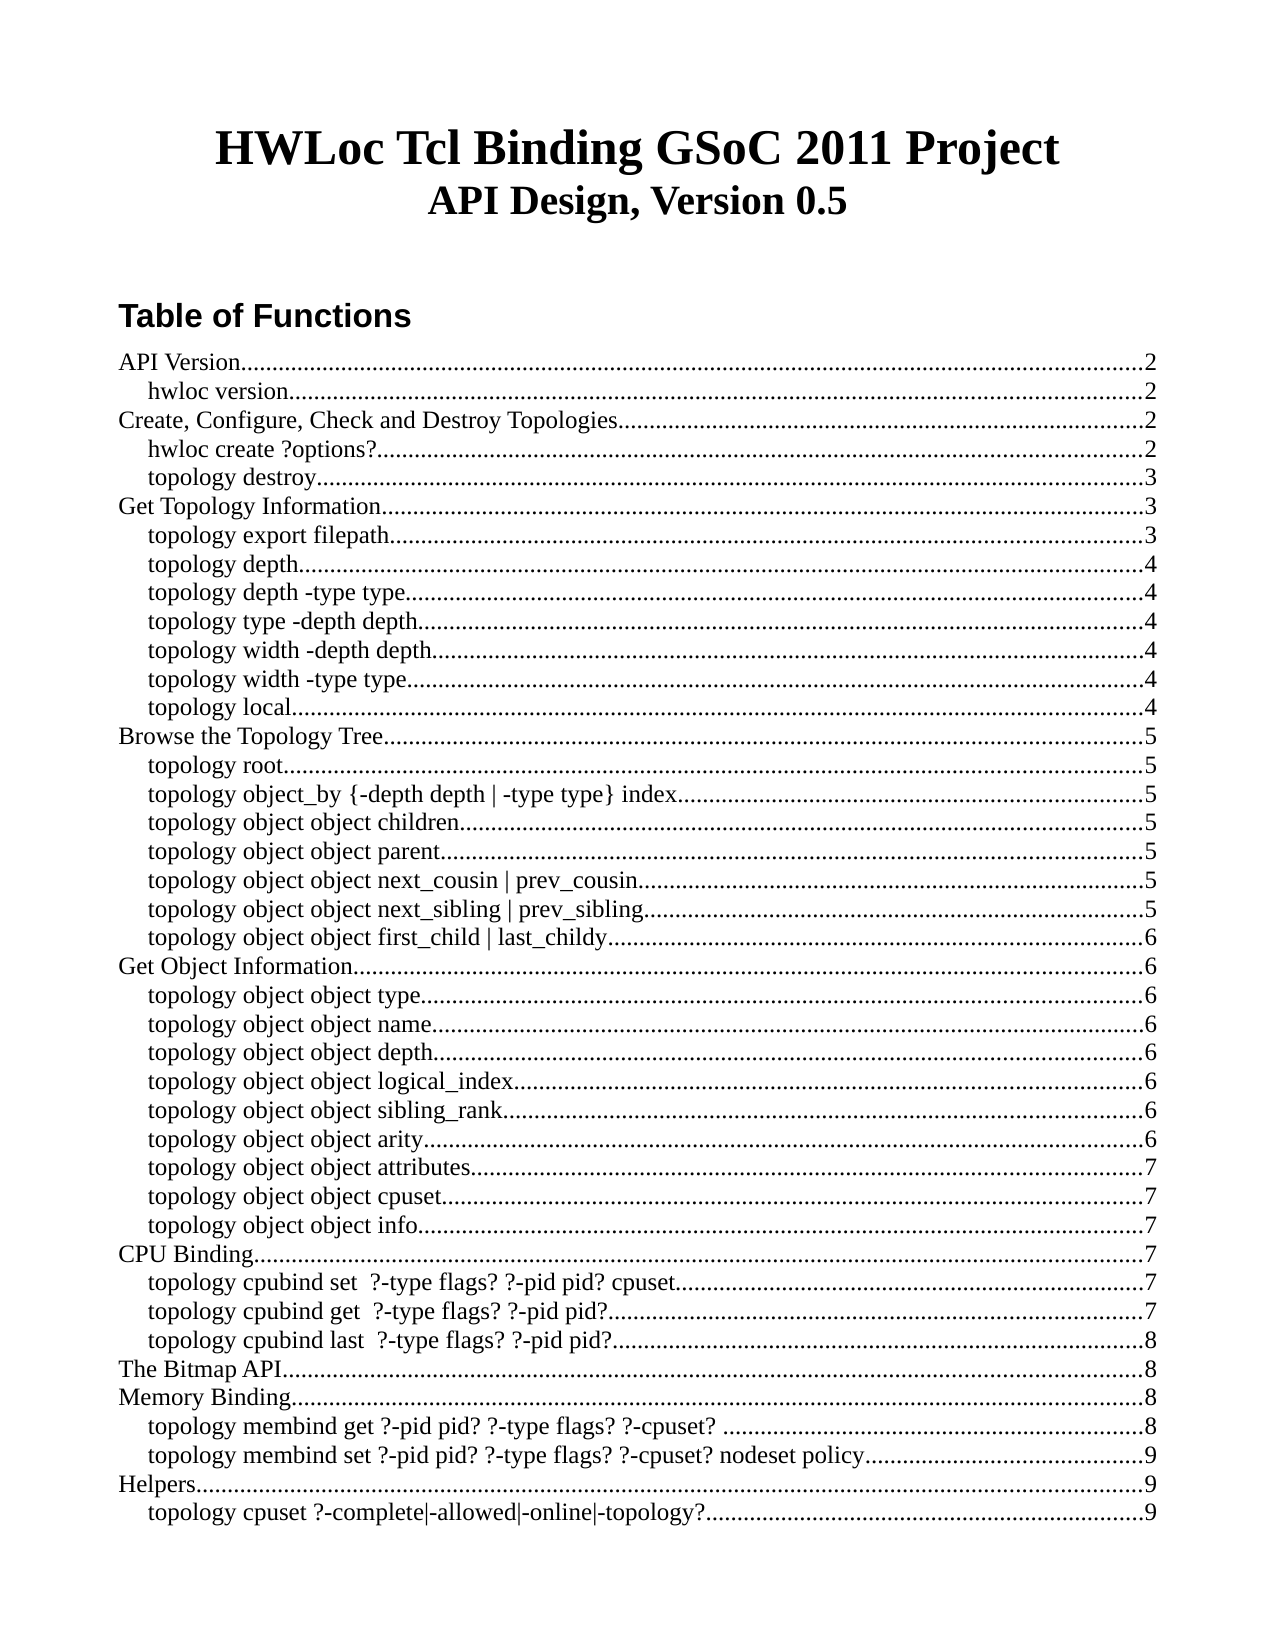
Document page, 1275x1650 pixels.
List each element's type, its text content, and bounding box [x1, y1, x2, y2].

text HWLoc Tcl Binding GSoC 2011 Project [118, 118, 1157, 176]
text topology object_by {-depth depth | -type type} index 5 [148, 779, 1157, 807]
text topology object object parent 5 [148, 836, 1157, 865]
text topology object object cpuset 7 [148, 1181, 1157, 1210]
text Browse the Topology Tree 5 [118, 721, 1157, 750]
text topology depth 4 [148, 549, 1157, 577]
text topology cpubind set ?-type flags? ?-pid pid? cpuset 7 [148, 1267, 1157, 1296]
text topology object object first_child | last_childy 6 [148, 922, 1157, 951]
text Helpers 9 [118, 1469, 1157, 1497]
text topology membind set ?-pid pid? ?-type flags? ?-cpuset? nodeset policy 9 [148, 1440, 1157, 1469]
text topology cpubind get ?-type flags? ?-pid pid? 7 [148, 1296, 1157, 1325]
text topology object object next_cousin | prev_cousin 5 [148, 865, 1157, 894]
text topology object object name 6 [148, 1009, 1157, 1037]
text topology local 4 [148, 692, 1157, 721]
text The Bitmap API 8 [118, 1354, 1157, 1382]
text topology export filepath 3 [148, 520, 1157, 549]
text topology depth -type type 4 [148, 577, 1157, 606]
text topology cpuset ?-complete|-allowed|-online|-topology? 9 [148, 1497, 1157, 1526]
text topology width -depth depth 4 [148, 635, 1157, 664]
text topology object object depth 6 [148, 1037, 1157, 1066]
text topology cpubind last ?-type flags? ?-pid pid? 8 [148, 1325, 1157, 1354]
text Create, Configure, Check and Destroy Topologies 2 [118, 405, 1157, 434]
text topology object object attributes 7 [148, 1152, 1157, 1181]
text Get Topology Information 3 [118, 491, 1157, 520]
text topology object object arity 6 [148, 1124, 1157, 1152]
text topology object object children 5 [148, 807, 1157, 836]
text hwloc create ?options? 2 [148, 434, 1157, 462]
text topology destroy 3 [148, 462, 1157, 491]
text API Version 2 [118, 347, 1157, 376]
text topology root 5 [148, 750, 1157, 779]
text topology object object logical_index 6 [148, 1066, 1157, 1095]
text topology object object next_sibling | prev_sibling 5 [148, 894, 1157, 922]
text topology width -type type 4 [148, 664, 1157, 692]
text topology object object type 6 [148, 980, 1157, 1009]
text Get Object Information 6 [118, 951, 1157, 980]
text topology object object sibling_rank 6 [148, 1095, 1157, 1124]
text topology membind get ?-pid pid? ?-type flags? ?-cpuset? 8 [148, 1411, 1157, 1440]
text hwloc version 2 [148, 376, 1157, 405]
text topology type -depth depth 4 [148, 606, 1157, 635]
text CPU Binding 7 [118, 1239, 1157, 1267]
text Memory Binding 8 [118, 1382, 1157, 1411]
subtitle Table of Functions [118, 296, 1157, 335]
text API Design, Version 0.5 [118, 176, 1157, 223]
text topology object object info 7 [148, 1210, 1157, 1239]
